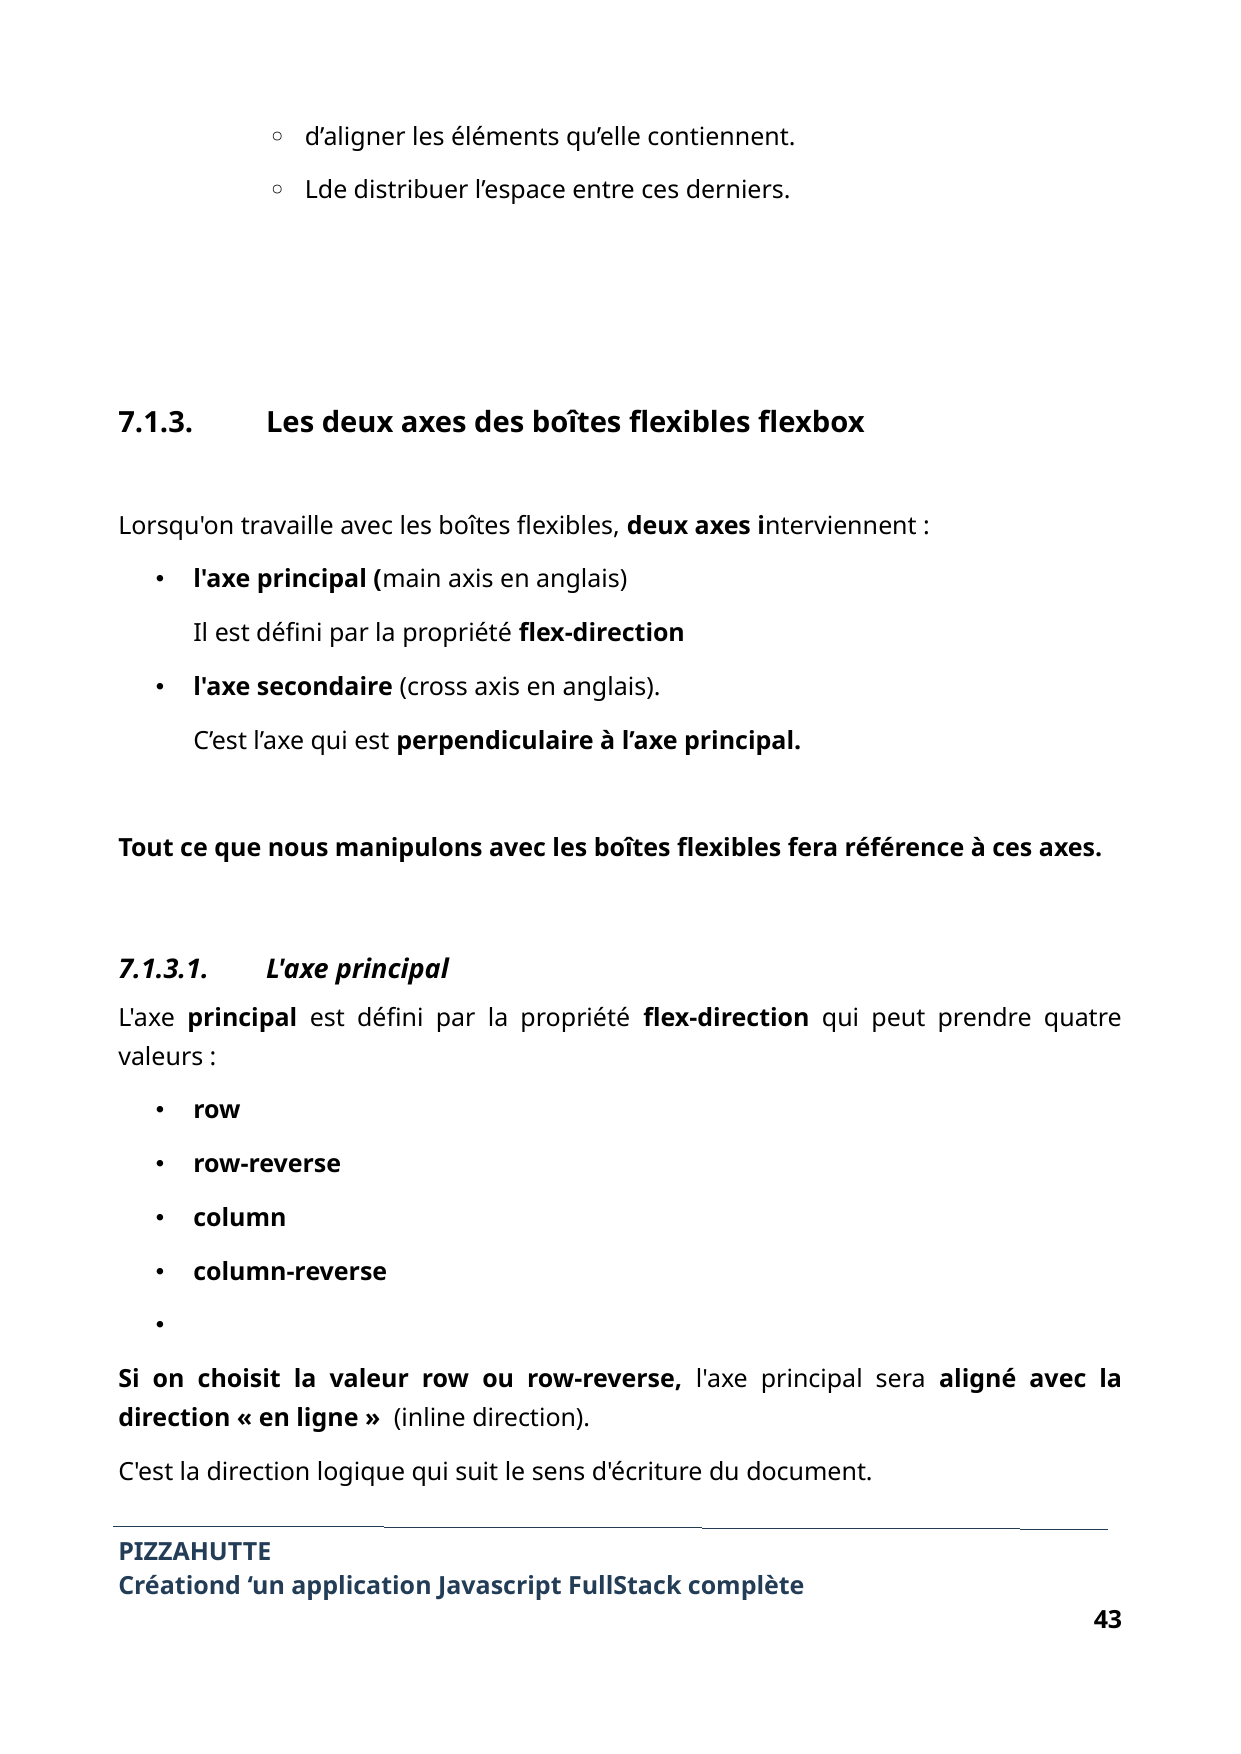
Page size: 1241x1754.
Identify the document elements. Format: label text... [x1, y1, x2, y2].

subtitle Les deux axes des boîtes flexibles flexbox [118, 401, 1122, 441]
text Lorsqu'on travaille avec les boîtes flexibles, deux axes interviennent : [118, 507, 1122, 541]
list Il est défini par la propriété flex-direction [156, 615, 1122, 649]
list row [156, 1092, 1122, 1126]
list row-reverse [156, 1146, 1122, 1180]
list Lde distribuer l’espace entre ces derniers. [267, 172, 1122, 206]
subtitle L'axe principal [118, 950, 1122, 987]
list l'axe secondaire (cross axis en anglais). [156, 669, 1122, 703]
text C'est la direction logique qui suit le sens d'écriture du document. [118, 1454, 1122, 1488]
list C’est l’axe qui est perpendiculaire à l’axe principal. [156, 722, 1122, 756]
text L'axe principal est défini par la propriété flex-direction qui peut prendre quatre valeurs : [118, 999, 1122, 1072]
list d’aligner les éléments qu’elle contiennent. [267, 118, 1122, 152]
text Tout ce que nous manipulons avec les boîtes flexibles fera référence à ces axes. [118, 830, 1122, 864]
list column-reverse [156, 1253, 1122, 1287]
list l'axe principal (main axis en anglais) [156, 561, 1122, 595]
list column [156, 1200, 1122, 1234]
text Si on choisit la valeur row ou row-reverse, l'axe principal sera aligné avec la direction « en ligne » (inline direction). [118, 1361, 1122, 1434]
